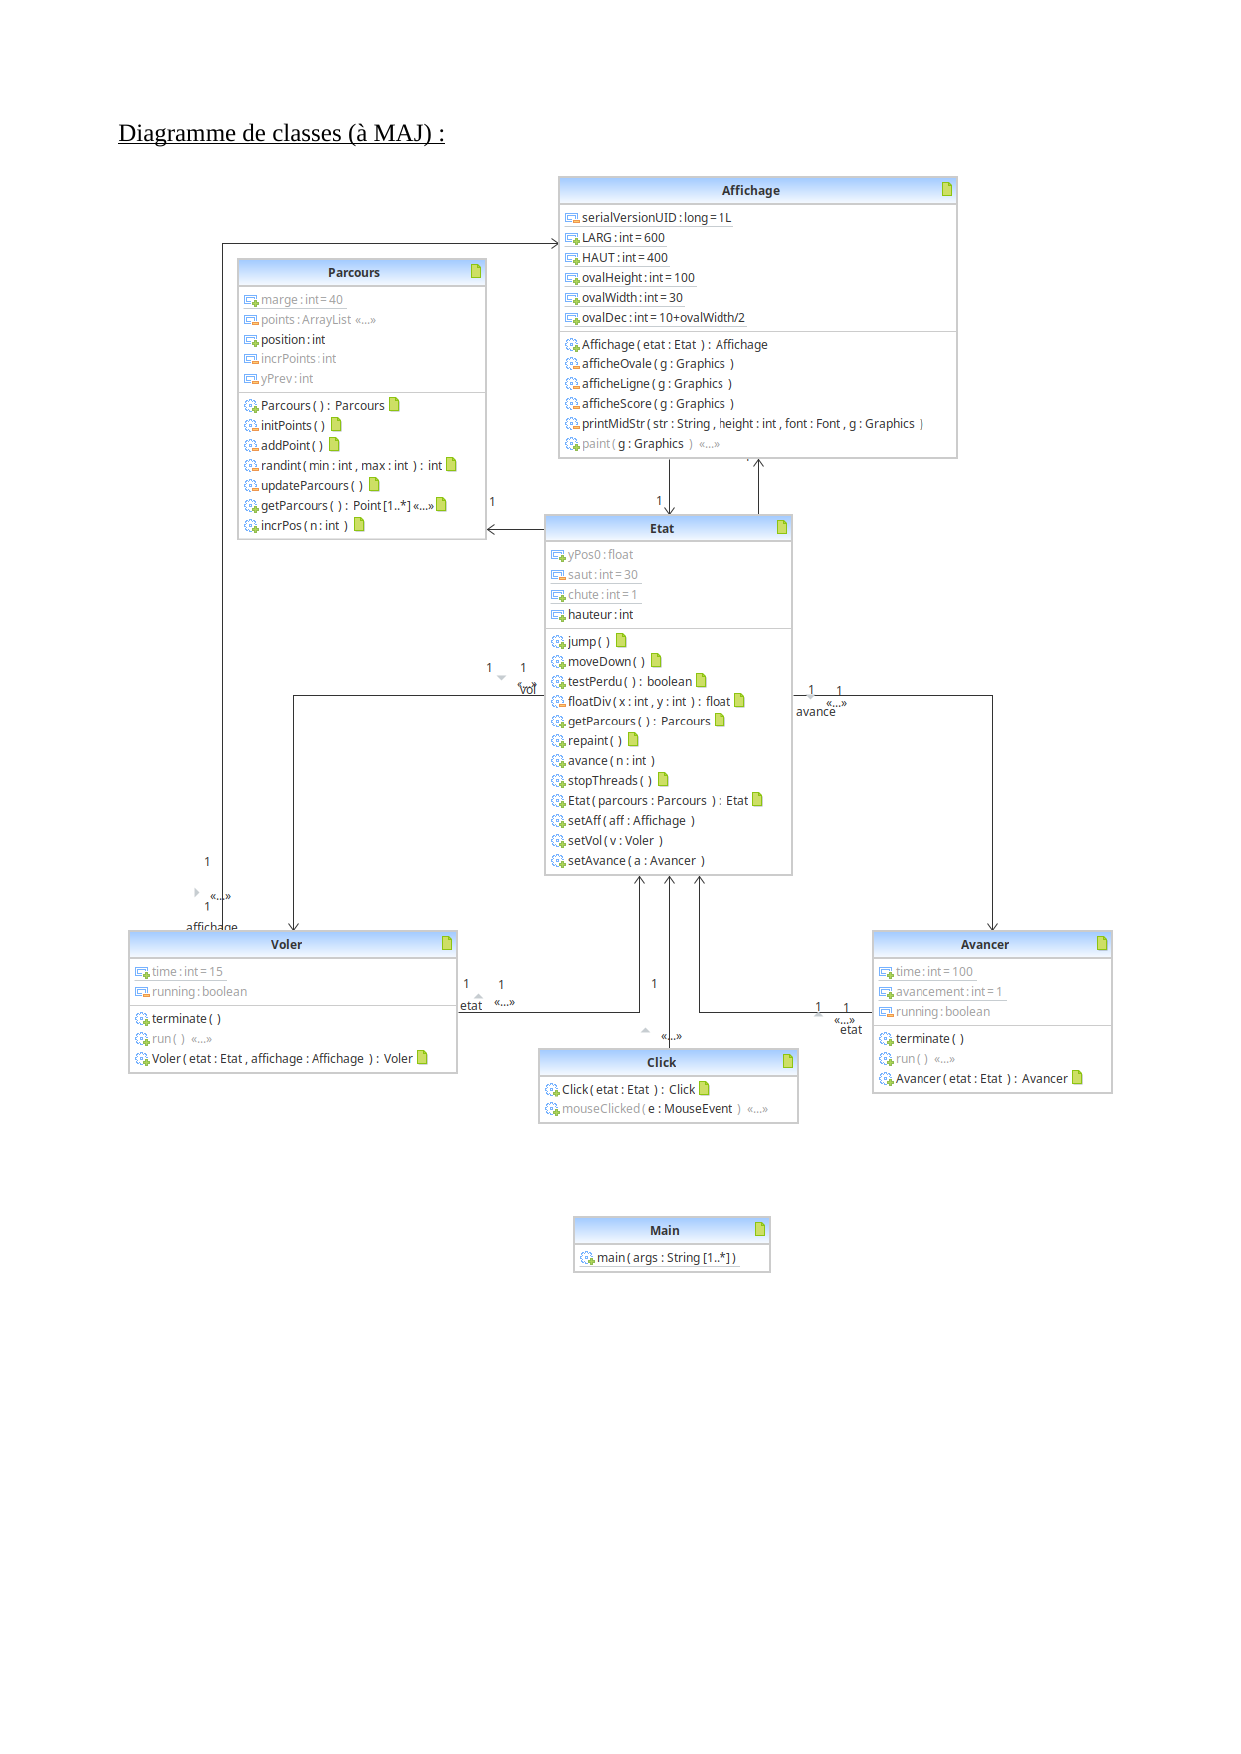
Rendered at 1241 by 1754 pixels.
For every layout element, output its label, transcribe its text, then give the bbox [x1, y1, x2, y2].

picture [118, 166, 1123, 1283]
text Diagramme de classes (à MAJ) : [118, 118, 1122, 147]
